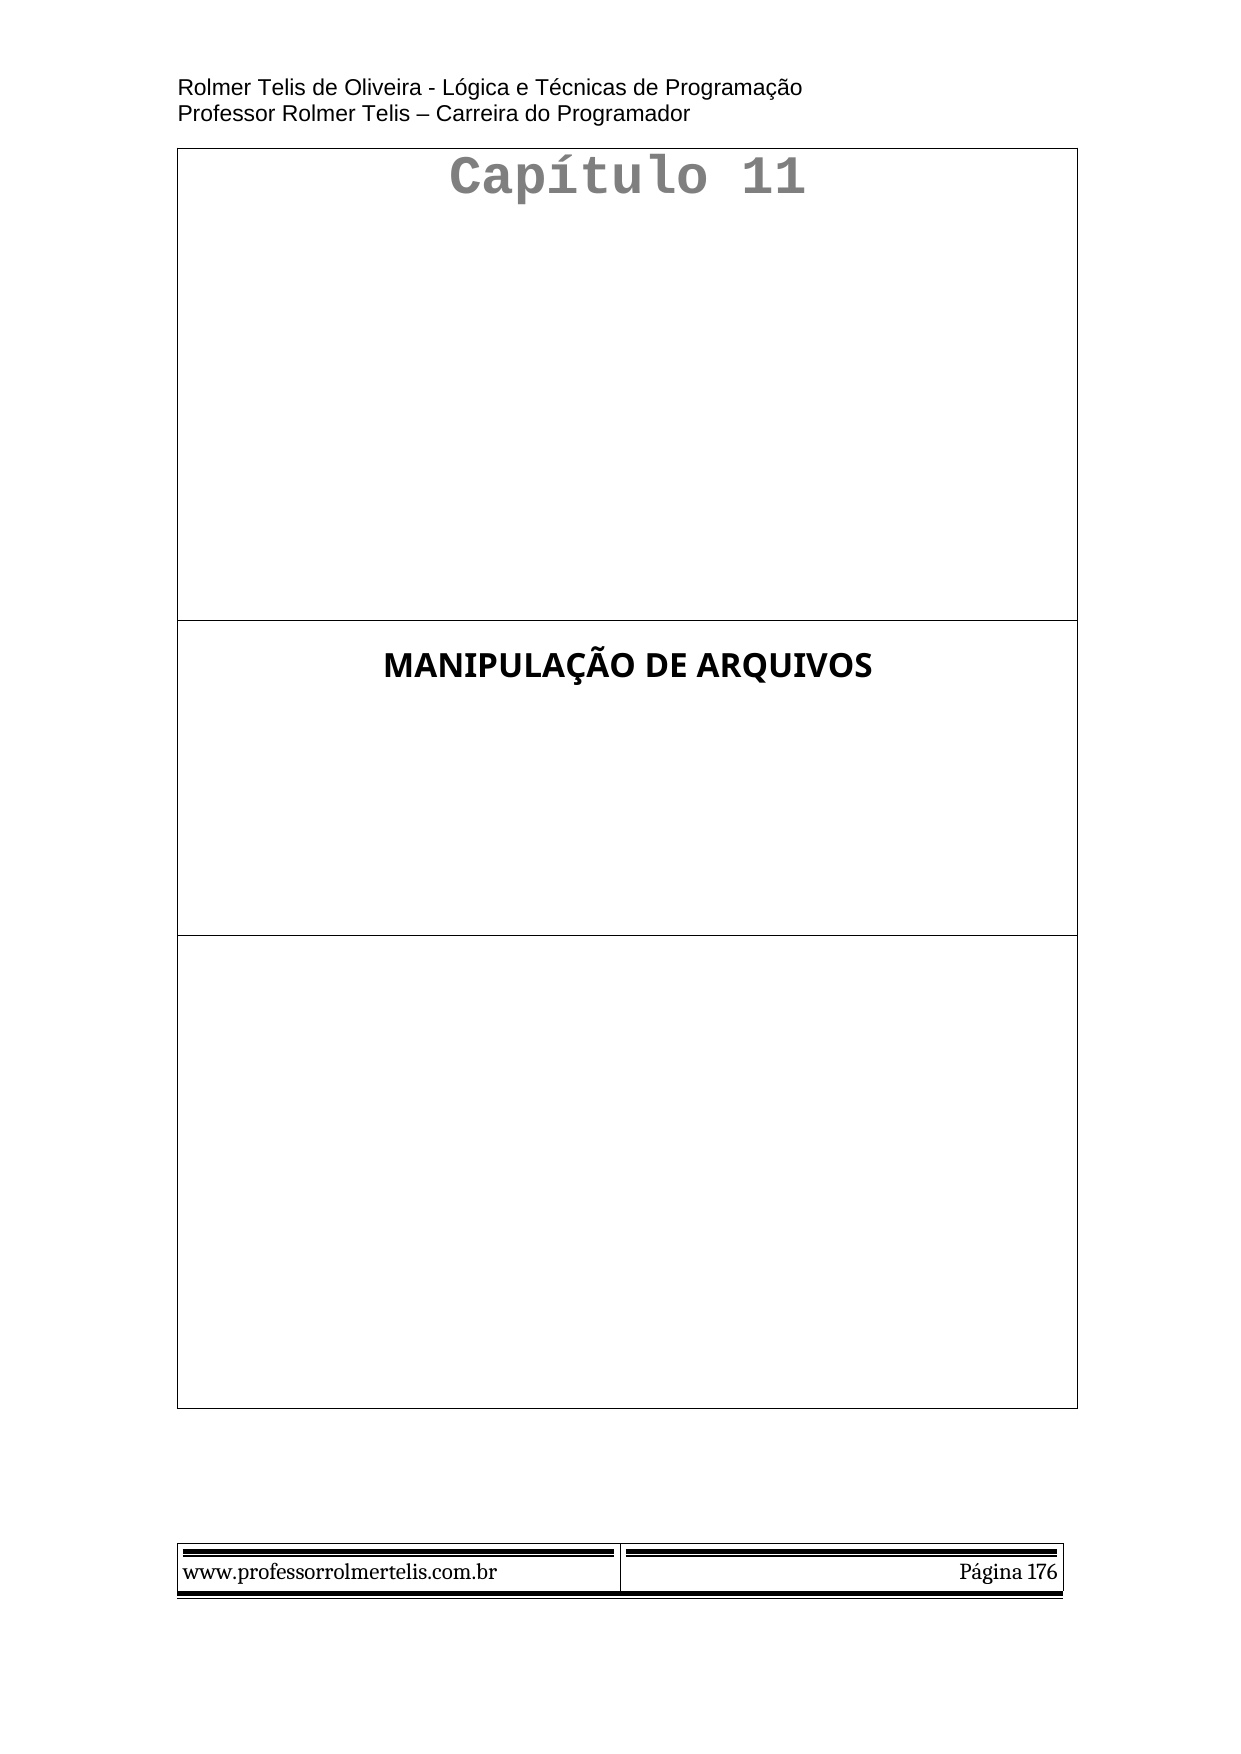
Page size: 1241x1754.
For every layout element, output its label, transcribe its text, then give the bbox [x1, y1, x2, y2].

table_cell [178, 936, 1077, 1408]
table_cell MANIPULAÇÃO DE ARQUIVOS [178, 621, 1077, 935]
table_header Capítulo 11 [178, 149, 1077, 620]
